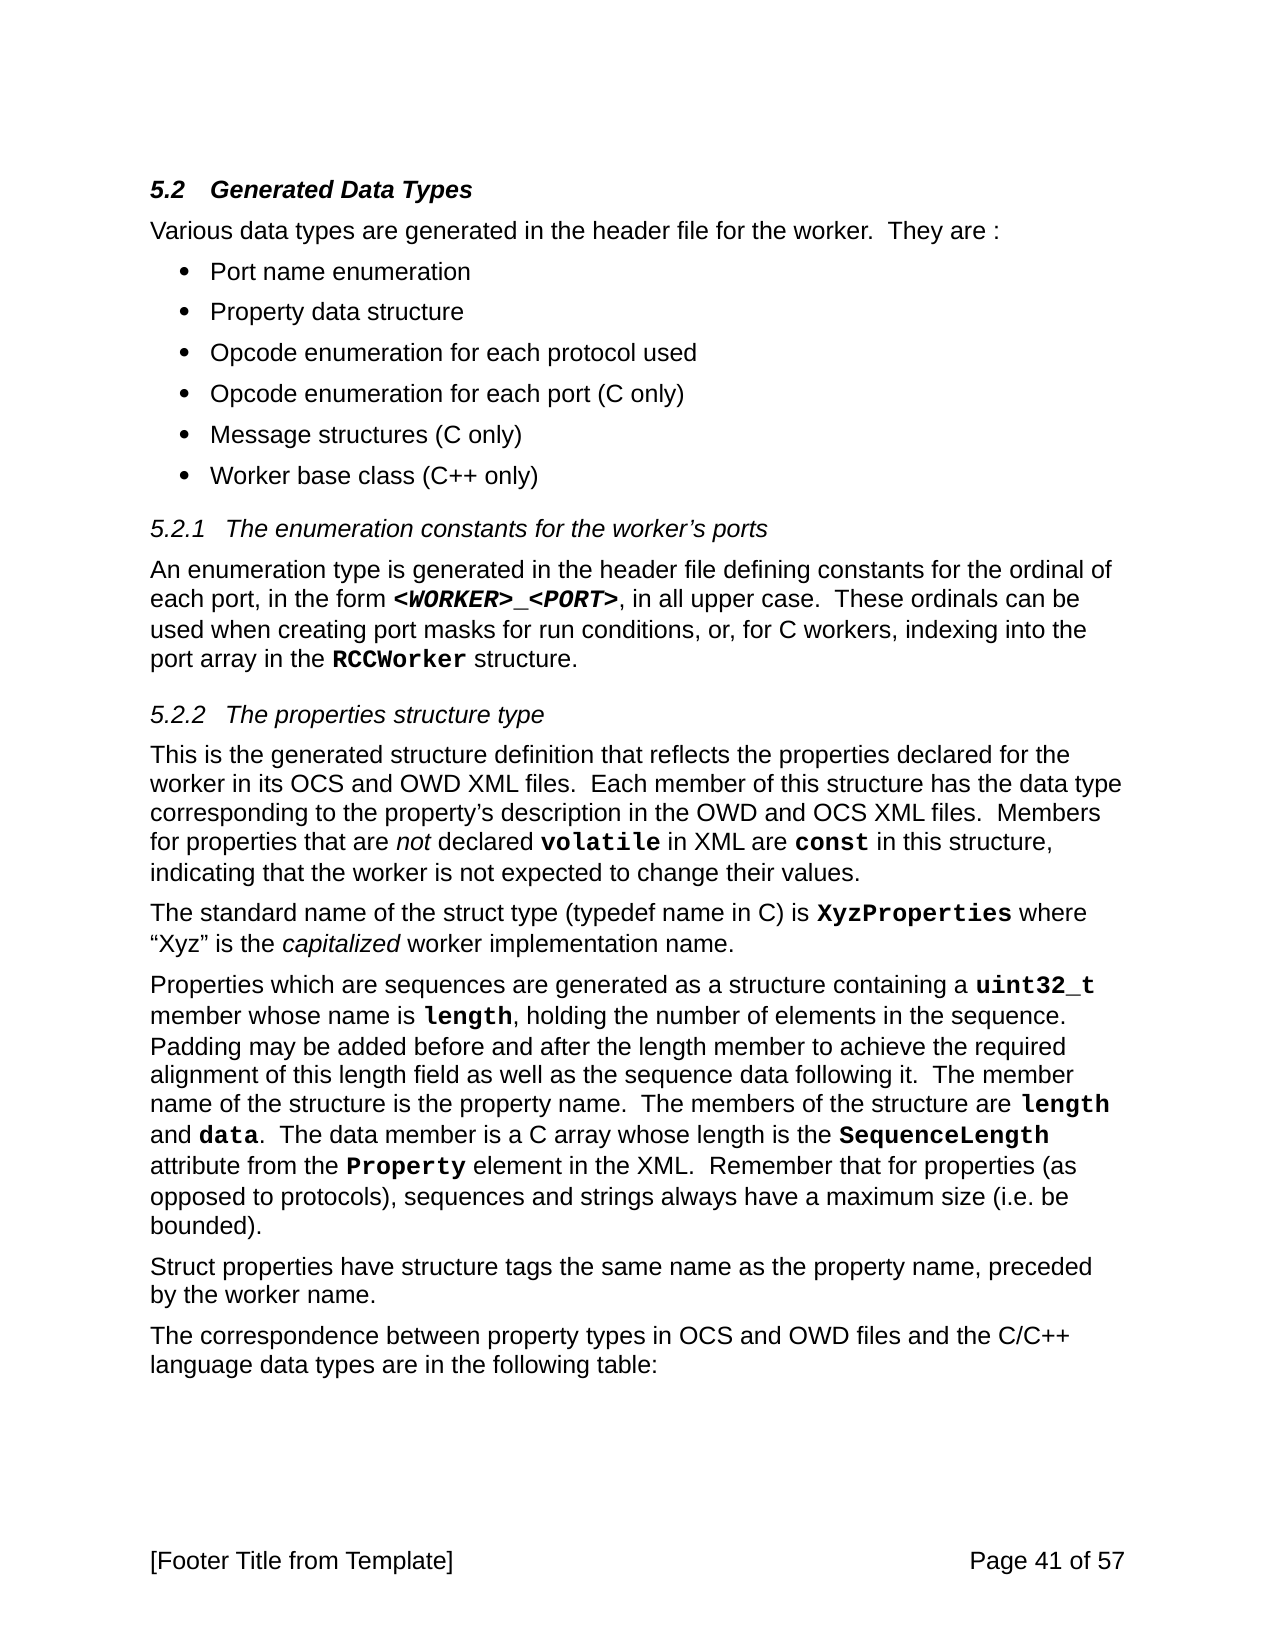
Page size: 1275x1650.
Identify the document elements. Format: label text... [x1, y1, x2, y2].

text Struct properties have structure tags the same name as the property name, preceded by the worker name. [150, 1252, 1125, 1309]
subtitle Generated Data Types [150, 175, 1125, 204]
text Various data types are generated in the header file for the worker. They are : [150, 216, 1125, 244]
list Property data structure [180, 297, 1125, 326]
text Properties which are sequences are generated as a structure containing a uint32_t member whose name is length, holding the number of elements in the sequence. Padding may be added before and after the length member to achieve the required alignment of this length field as well as the sequence data following it. The member name of the structure is the property name. The members of the structure are length and data. The data member is a C array whose length is the SequenceLength attribute from the Property element in the XML. Remember that for properties (as opposed to protocols), sequences and strings always have a maximum size (i.e. be bounded). [150, 970, 1125, 1239]
text An enumeration type is generated in the header file defining constants for the ordinal of each port, in the form <WORKER>_<PORT>, in all upper case. These ordinals can be used when creating port masks for run conditions, or, for C workers, indexing into the port array in the RCCWorker structure. [150, 555, 1125, 674]
text The correspondence between property types in OCS and OWD files and the C/C++ language data types are in the following table: [150, 1321, 1125, 1378]
text This is the generated structure definition that reflects the properties declared for the worker in its OCS and OWD XML files. Each member of this structure has the data type corresponding to the property’s description in the OWD and OCS XML files. Members for properties that are not declared volatile in XML are const in this structure, indicating that the worker is not expected to change their values. [150, 740, 1125, 886]
list Worker base class (C++ only) [180, 461, 1125, 489]
list Opcode enumeration for each protocol used [180, 338, 1125, 367]
subtitle The enumeration constants for the worker’s ports [150, 514, 1125, 543]
text The standard name of the struct type (typedef name in C) is XyzProperties where “Xyz” is the capitalized worker implementation name. [150, 898, 1125, 958]
list Port name enumeration [180, 256, 1125, 285]
list Message structures (C only) [180, 420, 1125, 449]
list Opcode enumeration for each port (C only) [180, 379, 1125, 408]
subtitle The properties structure type [150, 699, 1125, 728]
